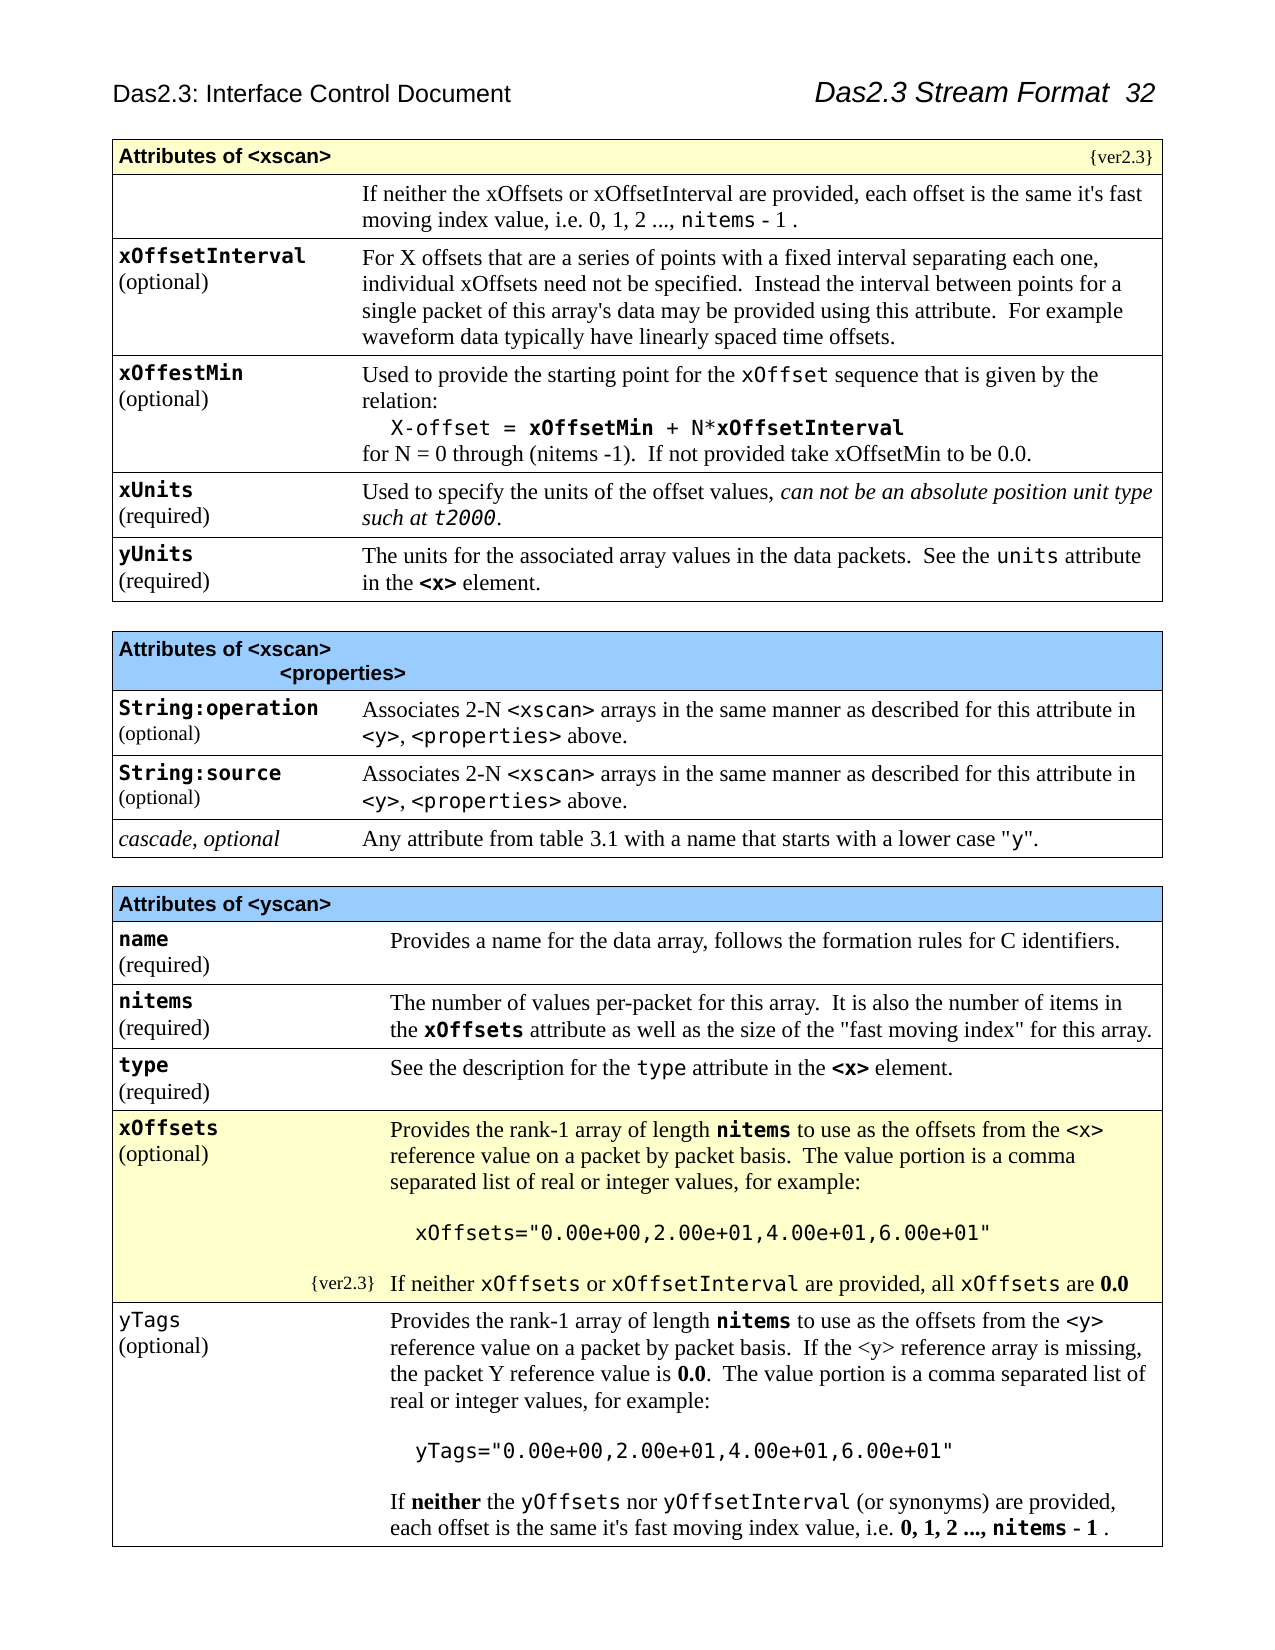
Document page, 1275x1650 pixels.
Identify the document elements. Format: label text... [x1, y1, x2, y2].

table_cell type (required) [113, 1049, 384, 1110]
table_cell Provides the rank-1 array of length nitems to use as the offsets from the <x> reference value on a packet by packet basis. The value portion is a comma separated list of real or integer values, for example: xOffsets="0.00e+00,2.00e+01,4.00e+01,6.00e+01" If neither xOffsets or xOffsetInterval are provided, all xOffsets are 0.0 [384, 1111, 1162, 1302]
table_cell name (required) [113, 922, 384, 983]
table_cell Any attribute from table 3.1 with a name that starts with a lower case "y". [356, 820, 1162, 857]
table_cell String:operation (optional) [113, 691, 356, 755]
table_cell If neither the xOffsets or xOffsetInterval are provided, each offset is the same it's fast moving index value, i.e. 0, 1, 2 ..., nitems - 1 . [356, 175, 1162, 238]
table_header Attributes of <xscan> <properties> [113, 632, 1162, 690]
table_cell String:source (optional) [113, 756, 356, 819]
table_cell nitems (required) [113, 985, 384, 1048]
table_cell Used to provide the starting point for the xOffset sequence that is given by the relation: X-offset = xOffsetMin + N*xOffsetInterval for N = 0 through (nitems -1). If not provided take xOffsetMin to be 0.0. [356, 356, 1162, 472]
table_cell Used to specify the units of the offset values, can not be an absolute position unit type such at t2000. [356, 473, 1162, 537]
table_cell The number of values per-packet for this array. It is also the number of items in the xOffsets attribute as well as the size of the "fast moving index" for this array. [384, 985, 1162, 1048]
table_cell [113, 175, 356, 238]
table_cell xOffsets (optional) {ver2.3} [113, 1111, 384, 1302]
table_cell cascade, optional [113, 820, 356, 857]
table_cell Associates 2-N <xscan> arrays in the same manner as described for this attribute in <y>, <properties> above. [356, 691, 1162, 755]
table_cell For X offsets that are a series of points with a fixed interval separating each one, individual xOffsets need not be specified. Instead the interval between points for a single packet of this array's data may be provided using this attribute. For example waveform data typically have linearly spaced time offsets. [356, 239, 1162, 355]
table_header Attributes of <xscan> {ver2.3} [113, 140, 1162, 174]
table_cell xOffsetInterval (optional) [113, 239, 356, 355]
table_header Attributes of <yscan> [113, 887, 1162, 921]
table_cell yTags (optional) [113, 1303, 384, 1546]
table_cell The units for the associated array values in the data packets. See the units attribute in the <x> element. [356, 538, 1162, 601]
table_cell xUnits (required) [113, 473, 356, 537]
table_cell yUnits (required) [113, 538, 356, 601]
table_cell See the description for the type attribute in the <x> element. [384, 1049, 1162, 1110]
table_cell Provides a name for the data array, follows the formation rules for C identifiers. [384, 922, 1162, 983]
table_cell Provides the rank-1 array of length nitems to use as the offsets from the <y> reference value on a packet by packet basis. If the <y> reference array is missing, the packet Y reference value is 0.0. The value portion is a comma separated list of real or integer values, for example: yTags="0.00e+00,2.00e+01,4.00e+01,6.00e+01" If neither the yOffsets nor yOffsetInterval (or synonyms) are provided, each offset is the same it's fast moving index value, i.e. 0, 1, 2 ..., nitems - 1 . [384, 1303, 1162, 1546]
table_cell xOffestMin (optional) [113, 356, 356, 472]
table_cell Associates 2-N <xscan> arrays in the same manner as described for this attribute in <y>, <properties> above. [356, 756, 1162, 819]
